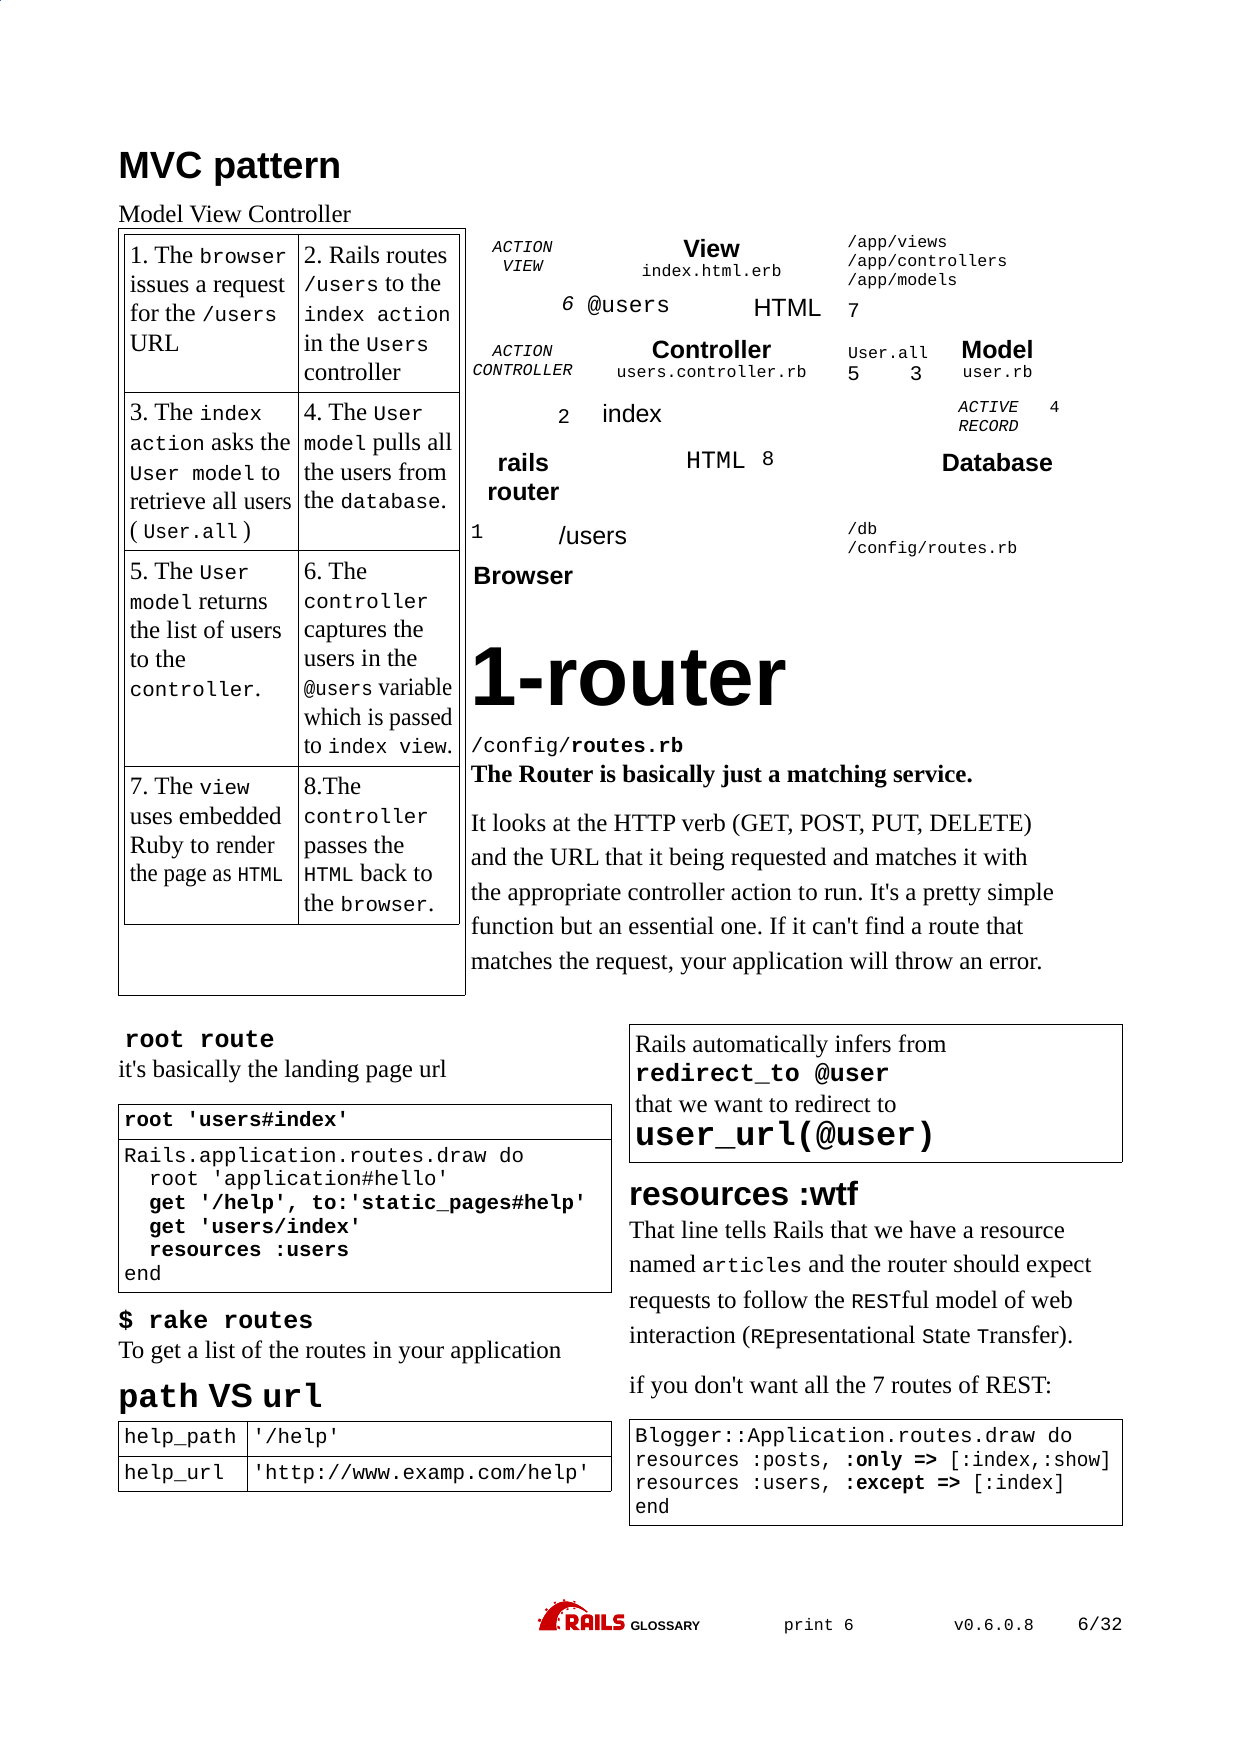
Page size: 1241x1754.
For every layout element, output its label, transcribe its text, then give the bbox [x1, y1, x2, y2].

subtitle MVC pattern [118, 143, 611, 187]
table_header /app/views /app/controllers /app/models 7 [841, 228, 1060, 329]
table_header 2. Rails routes /users to the index action in the Users controller [299, 235, 459, 392]
table_cell 1-router /config/routes.rb The Router is basically just a matching service. It looks at the HTTP verb (GET, POST, PUT, DELETE) and the URL that it being requested and matches it with the appropriate controller action to run. It's a pretty simple function but an essential one. If it can't find a route that matches the request, your application will throw an error. [466, 596, 1060, 995]
table_cell 2 [552, 393, 581, 442]
table_cell 'http://www.examp.com/help' [248, 1457, 611, 1491]
table_cell [466, 393, 552, 442]
table_cell [733, 515, 756, 555]
text if you don't want all the 7 routes of REST: [629, 1370, 1122, 1399]
subtitle path VS url [118, 1376, 611, 1418]
table_cell 1 [466, 515, 552, 555]
table_cell Database [935, 442, 1060, 515]
subtitle resources :wtf [629, 1173, 1122, 1212]
table_cell 8.The controller passes the HTML back to the browser. [299, 767, 459, 923]
table_cell [676, 287, 733, 329]
table_cell [634, 515, 676, 555]
table_cell 6. The controller captures the users in the @users variable which is passed to index view. [299, 551, 459, 766]
table_header Blogger::Application.routes.draw do resources :posts, :only => [:index,:show] resources :users, :except => [:index] end [630, 1420, 1122, 1525]
table_header 1. The browser issues a request for the /users URL [125, 235, 298, 392]
text To get a list of the routes in your application [118, 1336, 611, 1364]
table_cell Model user.rb [935, 329, 1060, 393]
table_cell [634, 555, 676, 596]
table_cell Browser [466, 555, 581, 596]
table_cell 4 [1044, 393, 1060, 442]
table_cell rails router [466, 442, 581, 515]
table_cell 5. The User model returns the list of users to the controller. [125, 551, 298, 766]
table_cell [581, 442, 634, 515]
table_cell HTML [676, 442, 756, 515]
table_cell [676, 393, 733, 442]
text Model View Controller [118, 199, 1122, 228]
table_cell ACTIVE RECORD [935, 393, 1044, 442]
table_header root 'users#index' [119, 1105, 611, 1139]
text That line tells Rails that we have a resource named articles and the router should expect requests to follow the RESTful model of web interaction (REpresentational State Transfer). [629, 1215, 1122, 1350]
table_cell [634, 442, 676, 515]
table_cell [676, 515, 733, 555]
table_cell [756, 393, 934, 442]
table_header Rails automatically infers from redirect_to @user that we want to redirect to user_url(@user) [630, 1025, 1122, 1162]
table_cell 3. The index action asks the User model to retrieve all users ( User.all ) [125, 393, 298, 550]
table_cell 7. The view uses embedded Ruby to render the page as HTML [125, 767, 298, 923]
table_cell 8 [756, 442, 934, 515]
table_cell [676, 555, 733, 596]
table_cell User.all 5 3 [841, 329, 934, 393]
subtitle $ rake routes [118, 1307, 611, 1336]
table_cell @users [581, 287, 676, 329]
table_header '/help' [248, 1422, 611, 1456]
table_cell Controller users.controller.rb [581, 329, 841, 393]
table_cell [733, 555, 756, 596]
table_cell index [581, 393, 676, 442]
text root route [118, 1024, 611, 1054]
table_cell help_url [119, 1457, 247, 1491]
table_cell ACTION CONTROLLER [466, 329, 581, 393]
table_header View index.html.erb [581, 228, 841, 287]
table_cell [581, 555, 634, 596]
table_cell [756, 555, 841, 596]
table_header [119, 229, 465, 995]
table_header ACTION VIEW [466, 228, 581, 287]
table_cell 4. The User model pulls all the users from the database. [299, 393, 459, 550]
table_cell /db /config/routes.rb [841, 515, 1060, 596]
table_cell HTML [733, 287, 841, 329]
table_cell Rails.application.routes.draw do root 'application#hello' get '/help', to:'static_pages#help' get 'users/index' resources :users end [119, 1140, 611, 1292]
table_cell 6 [466, 287, 581, 329]
table_cell [756, 515, 841, 555]
table_cell /users [552, 515, 634, 555]
table_header help_path [119, 1422, 247, 1456]
table_cell [733, 393, 756, 442]
text it's basically the landing page url [118, 1054, 611, 1083]
